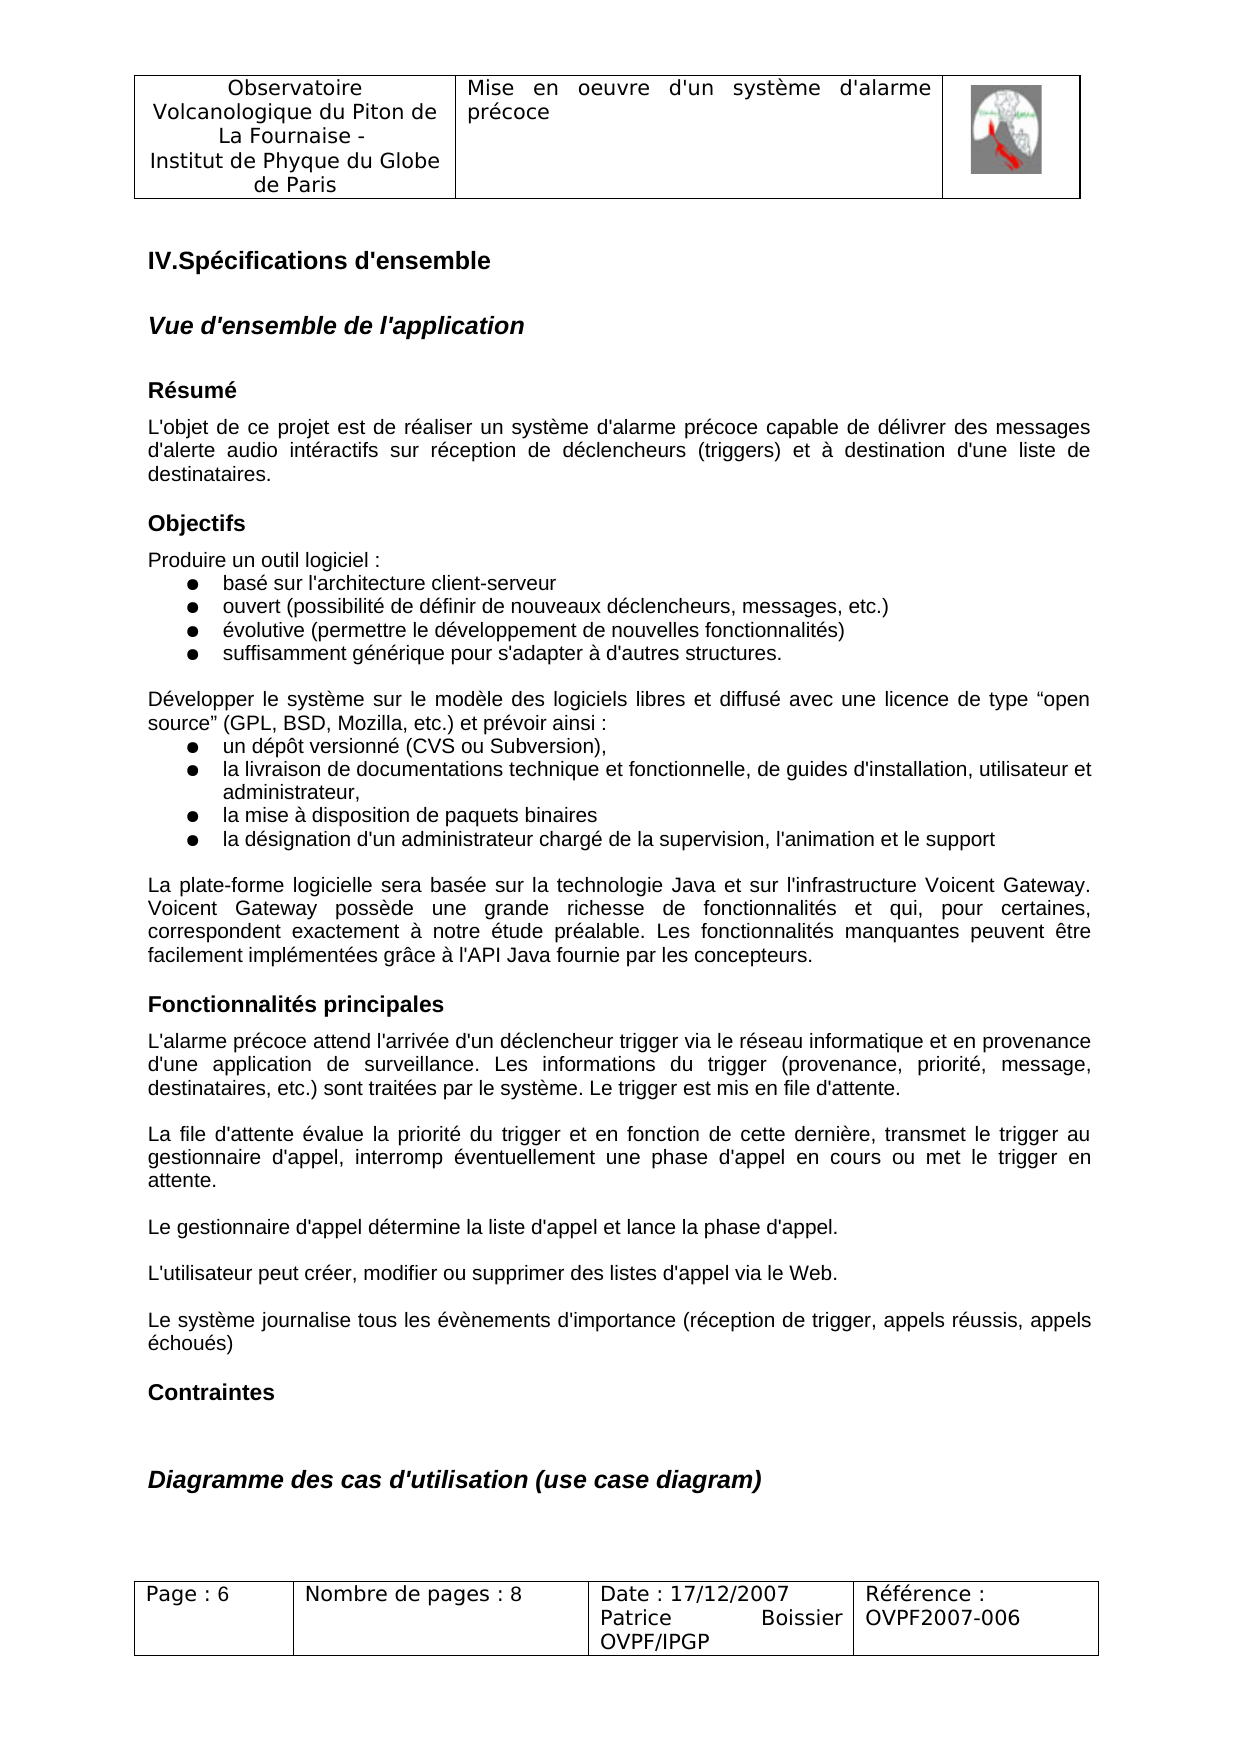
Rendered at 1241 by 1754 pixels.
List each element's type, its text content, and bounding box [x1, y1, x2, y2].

list suffisamment générique pour s'adapter à d'autres structures. [185, 641, 1092, 664]
subtitle Diagramme des cas d'utilisation (use case diagram) [148, 1466, 1092, 1494]
text Développer le système sur le modèle des logiciels libres et diffusé avec une licence de type “open source” (GPL, BSD, Mozilla, etc.) et prévoir ainsi : [148, 688, 1092, 734]
list la désignation d'un administrateur chargé de la supervision, l'animation et le support [185, 827, 1092, 850]
text L'objet de ce projet est de réaliser un système d'alarme précoce capable de délivrer des messages d'alerte audio intéractifs sur réception de déclencheurs (triggers) et à destination d'une liste de destinataires. [148, 416, 1092, 485]
picture [970, 85, 1042, 174]
subtitle Vue d'ensemble de l'application [148, 312, 1092, 340]
subtitle Résumé [148, 377, 1092, 403]
list évolutive (permettre le développement de nouvelles fonctionnalités) [185, 618, 1092, 641]
list ouvert (possibilité de définir de nouveaux déclencheurs, messages, etc.) [185, 595, 1092, 618]
list la livraison de documentations technique et fonctionnelle, de guides d'installation, utilisateur et administrateur, [185, 757, 1092, 804]
text La plate-forme logicielle sera basée sur la technologie Java et sur l'infrastructure Voicent Gateway. Voicent Gateway possède une grande richesse de fonctionnalités et qui, pour certaines, correspondent exactement à notre étude préalable. Les fonctionnalités manquantes peuvent être facilement implémentées grâce à l'API Java fournie par les concepteurs. [148, 874, 1092, 967]
subtitle Objectifs [148, 510, 1092, 536]
subtitle Contraintes [148, 1380, 1092, 1406]
subtitle Spécifications d'ensemble [148, 247, 1092, 274]
list basé sur l'architecture client-serveur [185, 572, 1092, 595]
text Le système journalise tous les évènements d'importance (réception de trigger, appels réussis, appels échoués) [148, 1308, 1092, 1355]
list un dépôt versionné (CVS ou Subversion), [185, 734, 1092, 757]
subtitle Fonctionnalités principales [148, 992, 1092, 1017]
text Le gestionnaire d'appel détermine la liste d'appel et lance la phase d'appel. [148, 1216, 1092, 1239]
text L'utilisateur peut créer, modifier ou supprimer des listes d'appel via le Web. [148, 1262, 1092, 1285]
list la mise à disposition de paquets binaires [185, 804, 1092, 827]
text L'alarme précoce attend l'arrivée d'un déclencheur trigger via le réseau informatique et en provenance d'une application de surveillance. Les informations du trigger (provenance, priorité, message, destinataires, etc.) sont traitées par le système. Le trigger est mis en file d'attente. [148, 1030, 1092, 1099]
text Produire un outil logiciel : [148, 548, 1092, 572]
text La file d'attente évalue la priorité du trigger et en fonction de cette dernière, transmet le trigger au gestionnaire d'appel, interromp éventuellement une phase d'appel en cours ou met le trigger en attente. [148, 1123, 1092, 1192]
